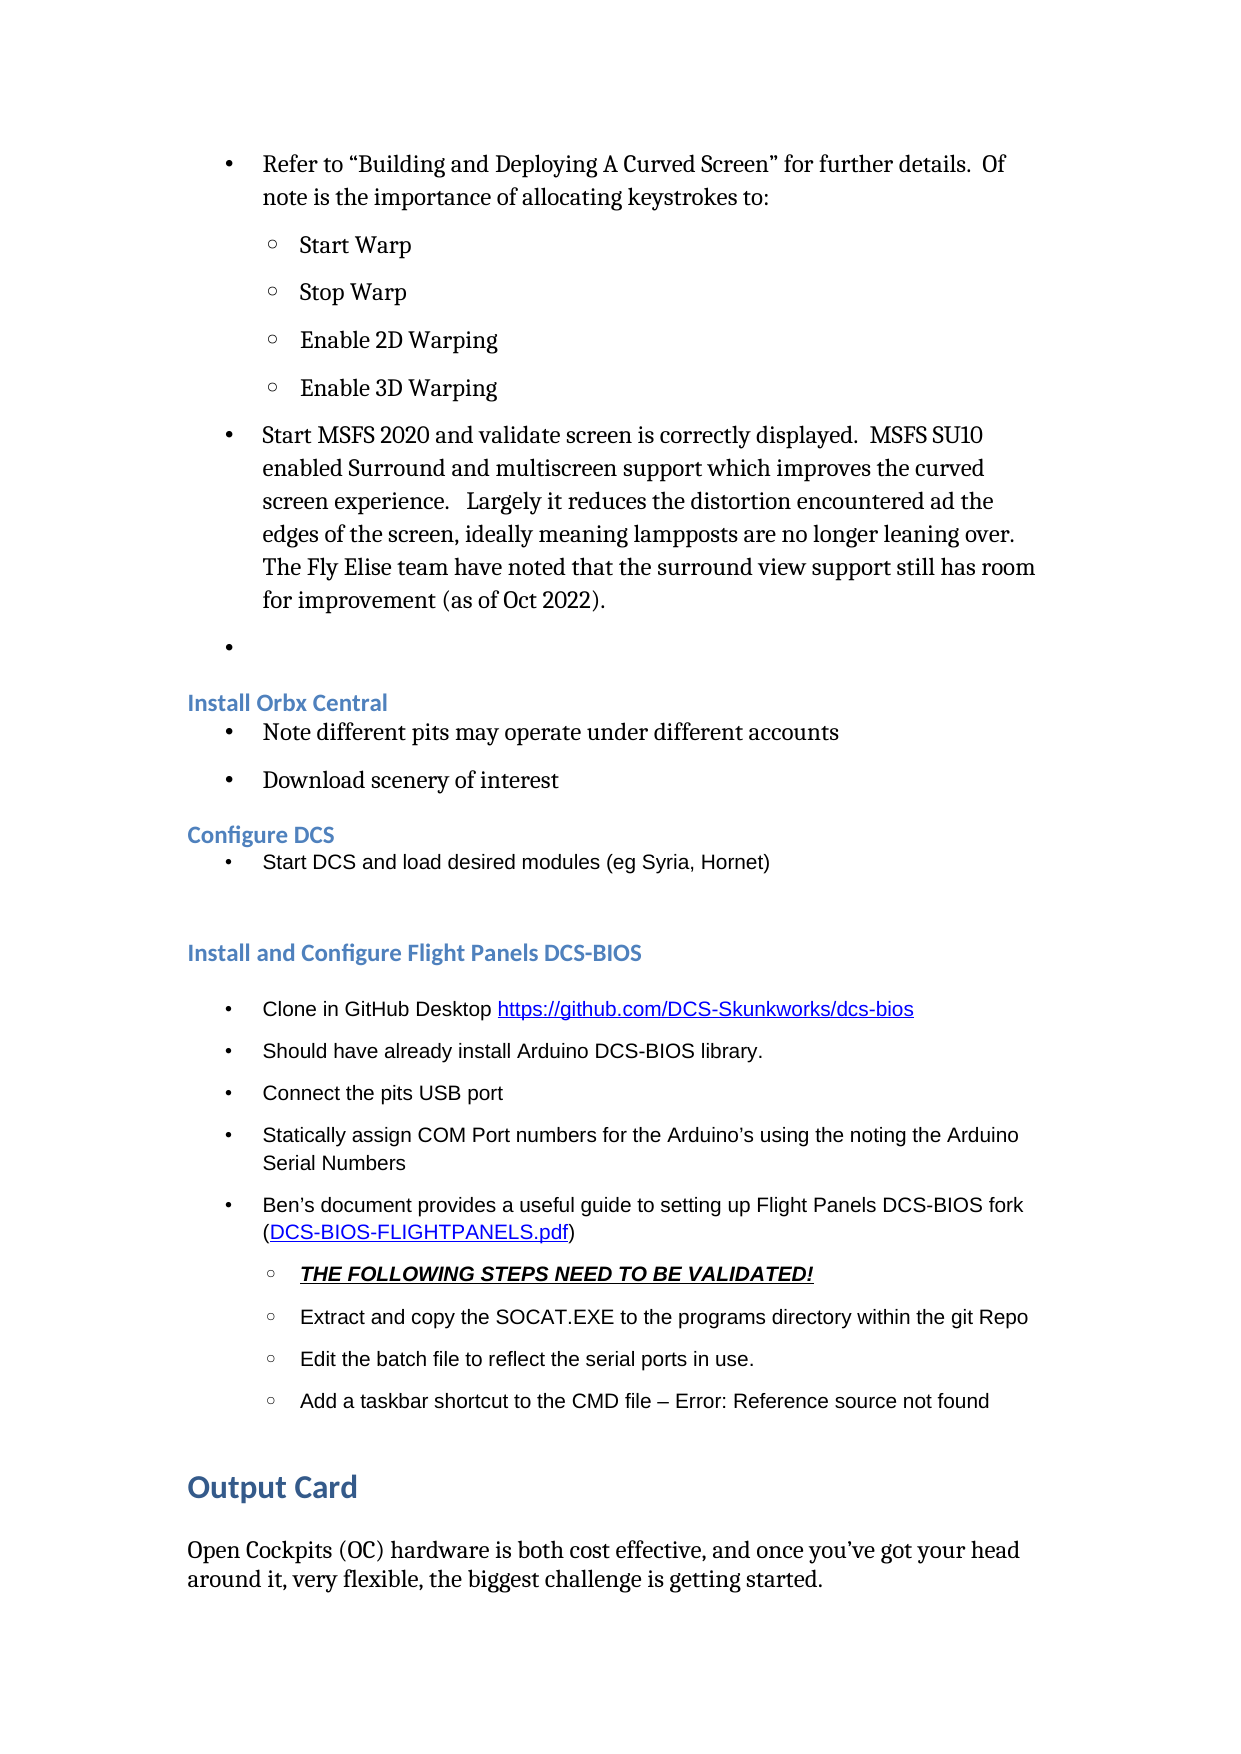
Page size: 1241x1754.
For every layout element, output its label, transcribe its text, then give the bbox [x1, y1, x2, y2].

list Add a taskbar shortcut to the CMD file – Error: Reference source not found [262, 1389, 1053, 1413]
list Clone in GitHub Desktop https://github.com/DCS-Skunkworks/dcs-bios [225, 996, 1053, 1020]
list THE FOLLOWING STEPS NEED TO BE VALIDATED! [262, 1262, 1053, 1286]
subtitle Install Orbx Central [187, 688, 1053, 718]
subtitle Output Card [187, 1466, 1053, 1507]
list Connect the pits USB port [225, 1081, 1053, 1105]
subtitle Install and Configure Flight Panels DCS-BIOS [187, 937, 1053, 968]
list Stop Warp [262, 278, 1053, 307]
list Enable 2D Warping [262, 326, 1053, 354]
list Extract and copy the SOCAT.EXE to the programs directory within the git Repo [262, 1304, 1053, 1328]
text Open Cockpits (OC) hardware is both cost effective, and once you’ve got your head around it, very flexible, the biggest challenge is getting started. [187, 1536, 1053, 1593]
list Ben’s document provides a useful guide to setting up Flight Panels DCS-BIOS fork (DCS-BIOS-FLIGHTPANELS.pdf) [225, 1193, 1053, 1244]
list Start MSFS 2020 and validate screen is correctly displayed. MSFS SU10 enabled Surround and multiscreen support which improves the curved screen experience. Largely it reduces the distortion encountered ad the edges of the screen, ideally meaning lampposts are no longer leaning over. The Fly Elise team have noted that the surround view support still has room for improvement (as of Oct 2022). [225, 421, 1053, 615]
list Refer to “Building and Deploying A Curved Screen” for further details. Of note is the importance of allocating keystrokes to: [225, 150, 1053, 212]
list Start DCS and load desired modules (eg Syria, Hornet) [225, 850, 1053, 874]
list Enable 3D Warping [262, 373, 1053, 402]
list Statically assign COM Port numbers for the Arduino’s using the noting the Arduino Serial Numbers [225, 1123, 1053, 1174]
subtitle Configure DCS [187, 819, 1053, 850]
list Start Warp [262, 231, 1053, 259]
list Download scenery of interest [225, 766, 1053, 794]
list Should have already install Arduino DCS-BIOS library. [225, 1038, 1053, 1063]
list Edit the batch file to reflect the serial ports in use. [262, 1347, 1053, 1371]
list Note different pits may operate under different accounts [225, 718, 1053, 747]
